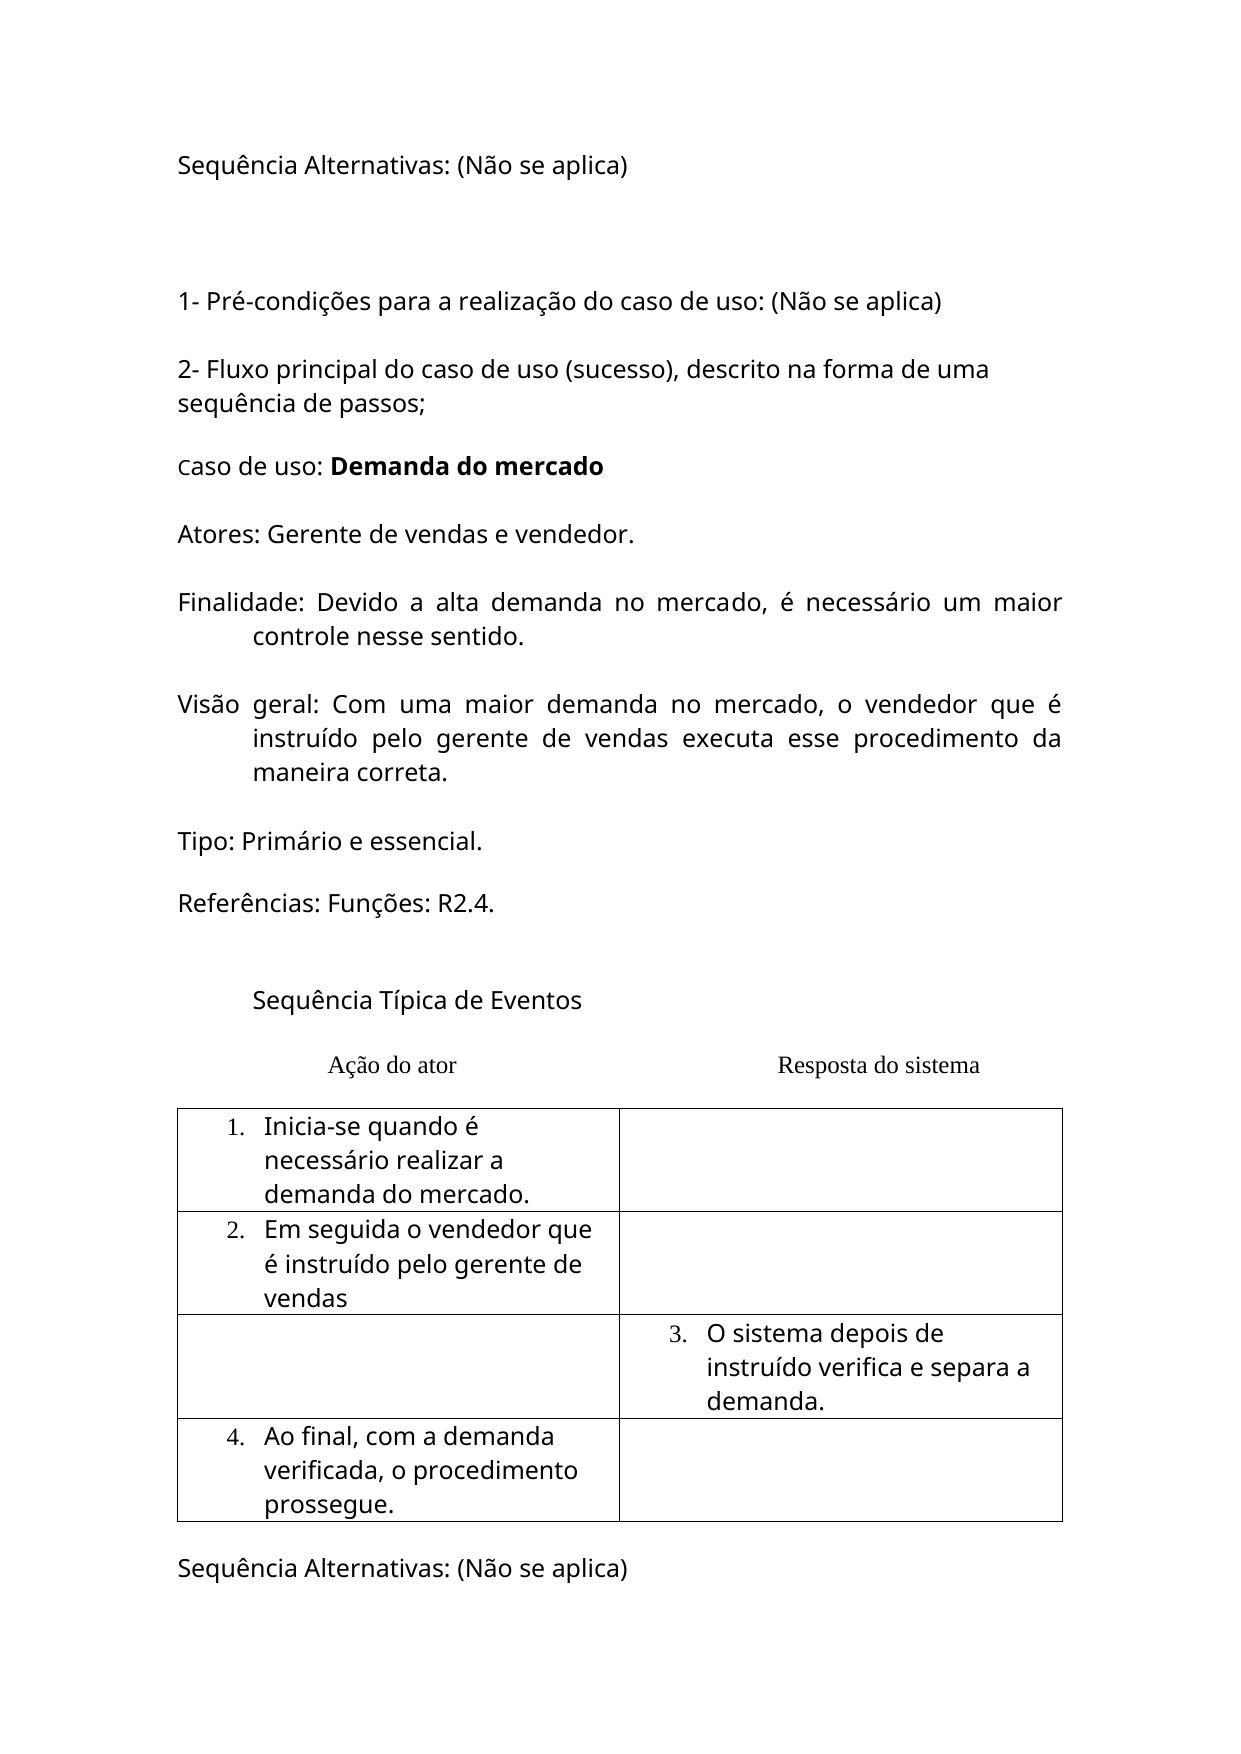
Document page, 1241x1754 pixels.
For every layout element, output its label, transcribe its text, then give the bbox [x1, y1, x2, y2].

text Sequência Típica de Eventos [177, 982, 1063, 1016]
text Tipo: Primário e essencial. [177, 823, 1063, 857]
table_cell [178, 1315, 619, 1418]
text Sequência Alternativas: (Não se aplica) [177, 148, 1063, 182]
text 1- Pré-condições para a realização do caso de uso: (Não se aplica) [177, 284, 1063, 318]
text Referências: Funções: R2.4. [177, 886, 1063, 920]
table_cell Em seguida o vendedor que é instruído pelo gerente de vendas [178, 1212, 619, 1314]
table_cell [620, 1419, 1062, 1521]
table_cell Ao final, com a demanda verificada, o procedimento prossegue. [178, 1419, 619, 1521]
text Visão geral: Com uma maior demanda no mercado, o vendedor que é instruído pelo gerente de vendas executa esse procedimento da maneira correta. [177, 687, 1063, 789]
table_header [620, 1109, 1062, 1211]
table_cell [620, 1212, 1062, 1314]
text Finalidade: Devido a alta demanda no mercado, é necessário um maior controle nesse sentido. [177, 585, 1063, 653]
table_header Inicia-se quando é necessário realizar a demanda do mercado. [178, 1109, 619, 1211]
text Sequência Alternativas: (Não se aplica) [177, 1551, 1063, 1585]
text Ação do ator Resposta do sistema [177, 1050, 1063, 1079]
table_cell O sistema depois de instruído verifica e separa a demanda. [620, 1315, 1062, 1418]
text Atores: Gerente de vendas e vendedor. [177, 517, 1063, 551]
text Caso de uso: Demanda do mercado [177, 448, 1063, 483]
text 2- Fluxo principal do caso de uso (sucesso), descrito na forma de uma sequência de passos; [177, 352, 1063, 420]
